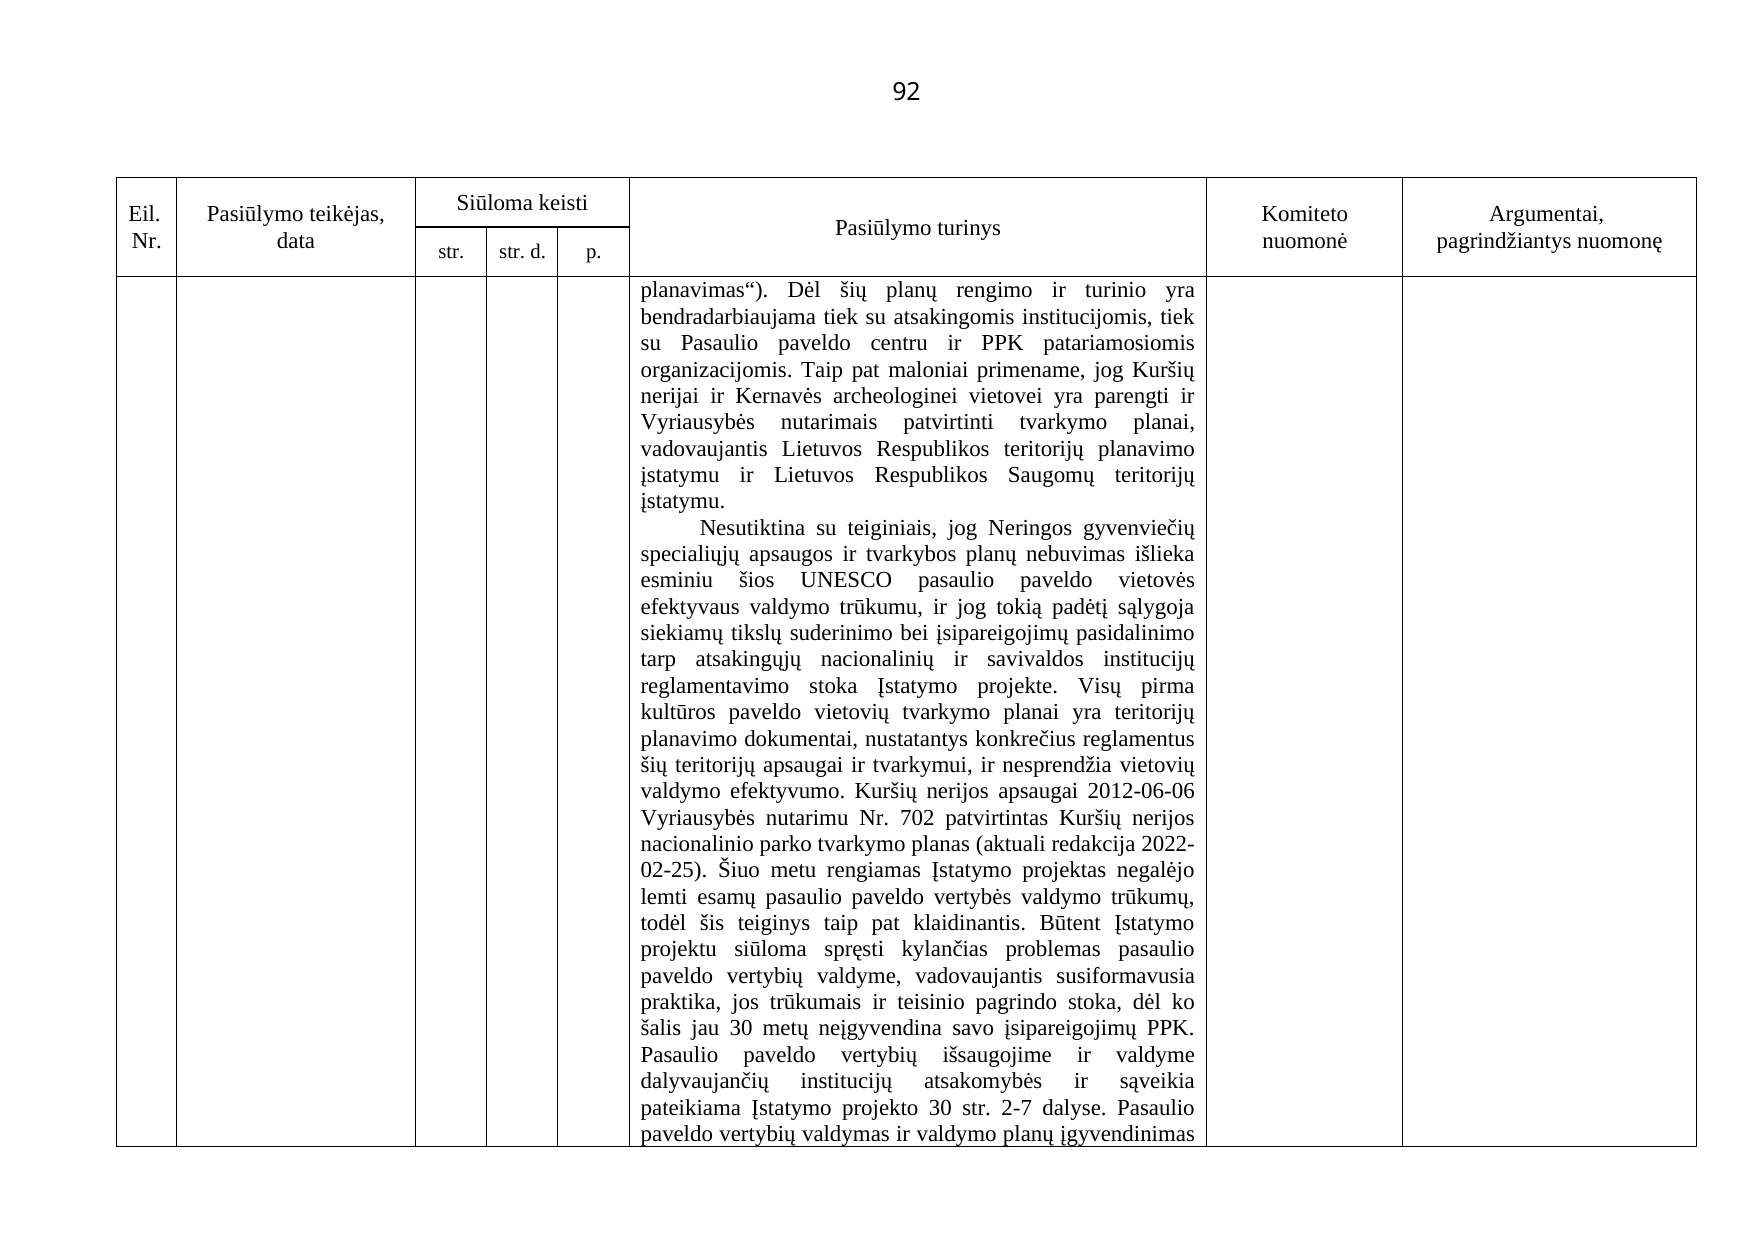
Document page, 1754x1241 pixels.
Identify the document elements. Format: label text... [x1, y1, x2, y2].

table_cell [177, 277, 415, 1146]
table_cell [416, 277, 486, 1146]
table_cell [558, 277, 629, 1146]
table_cell [117, 277, 176, 1146]
table_cell planavimas“). Dėl šių planų rengimo ir turinio yra bendradarbiaujama tiek su atsakingomis institucijomis, tiek su Pasaulio paveldo centru ir PPK patariamosiomis organizacijomis. Taip pat maloniai primename, jog Kuršių nerijai ir Kernavės archeologinei vietovei yra parengti ir Vyriausybės nutarimais patvirtinti tvarkymo planai, vadovaujantis Lietuvos Respublikos teritorijų planavimo įstatymu ir Lietuvos Respublikos Saugomų teritorijų įstatymu. Nesutiktina su teiginiais, jog Neringos gyvenviečių specialiųjų apsaugos ir tvarkybos planų nebuvimas išlieka esminiu šios UNESCO pasaulio paveldo vietovės efektyvaus valdymo trūkumu, ir jog tokią padėtį sąlygoja siekiamų tikslų suderinimo bei įsipareigojimų pasidalinimo tarp atsakingųjų nacionalinių ir savivaldos institucijų reglamentavimo stoka Įstatymo projekte. Visų pirma kultūros paveldo vietovių tvarkymo planai yra teritorijų planavimo dokumentai, nustatantys konkrečius reglamentus šių teritorijų apsaugai ir tvarkymui, ir nesprendžia vietovių valdymo efektyvumo. Kuršių nerijos apsaugai 2012-06-06 Vyriausybės nutarimu Nr. 702 patvirtintas Kuršių nerijos nacionalinio parko tvarkymo planas (aktuali redakcija 2022-02-25). Šiuo metu rengiamas Įstatymo projektas negalėjo lemti esamų pasaulio paveldo vertybės valdymo trūkumų, todėl šis teiginys taip pat klaidinantis. Būtent Įstatymo projektu siūloma spręsti kylančias problemas pasaulio paveldo vertybių valdyme, vadovaujantis susiformavusia praktika, jos trūkumais ir teisinio pagrindo stoka, dėl ko šalis jau 30 metų neįgyvendina savo įsipareigojimų PPK. Pasaulio paveldo vertybių išsaugojime ir valdyme dalyvaujančių institucijų atsakomybės ir sąveikia pateikiama Įstatymo projekto 30 str. 2-7 dalyse. Pasaulio paveldo vertybių valdymas ir valdymo planų įgyvendinimas [630, 277, 1206, 1146]
table_cell [1207, 277, 1402, 1146]
table_header Eil. Nr. [117, 178, 176, 276]
table_header Pasiūlymo teikėjas, data [177, 178, 415, 276]
table_header Komiteto nuomonė [1207, 178, 1402, 276]
table_cell p. [558, 228, 629, 276]
table_header Siūloma keisti [416, 178, 629, 226]
table_header Pasiūlymo turinys [630, 178, 1206, 276]
table_cell [1403, 277, 1696, 1146]
table_header Argumentai, pagrindžiantys nuomonę [1403, 178, 1696, 276]
table_cell [487, 277, 557, 1146]
table_cell str. [416, 228, 486, 276]
table_cell str. d. [487, 228, 557, 276]
